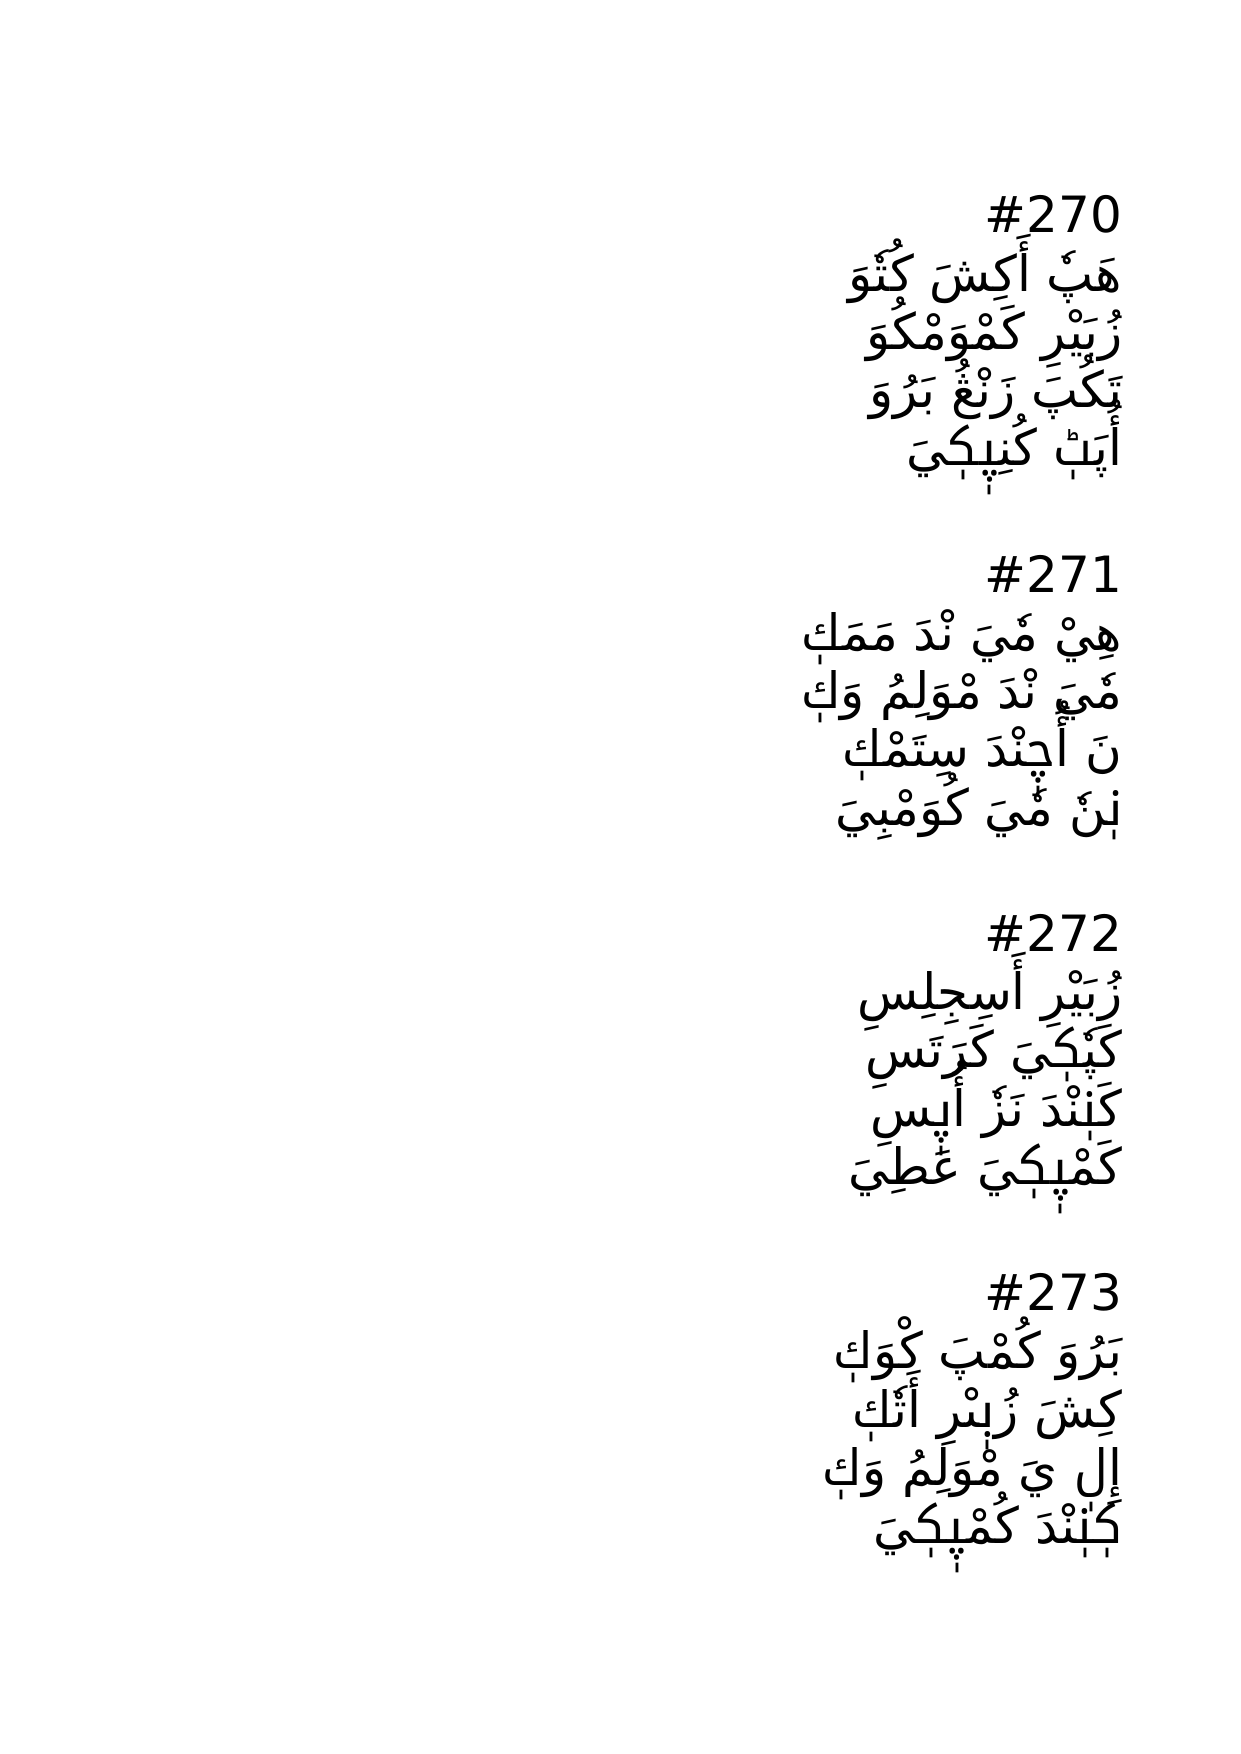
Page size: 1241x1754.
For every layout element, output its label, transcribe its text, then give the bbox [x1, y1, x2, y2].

text إِلٖ يَ مْوَلِمُ وَكٖ [118, 1439, 1122, 1497]
text #272 [118, 905, 1122, 963]
text هِيْ مٗيَ نْدَ مَمَكٖ [118, 604, 1122, 662]
text بَرُوَ كُمْپَ كْوَكٖ [118, 1322, 1122, 1381]
text #271 [118, 546, 1122, 604]
text نَ أُچٖنْدَ سِتَمْكٖ [118, 720, 1122, 778]
text زُبَيْرِ كَمْوَمْكُوَ [118, 303, 1122, 361]
text كٖنٖنْدَ كُمْپٖكٖيَ [118, 1497, 1122, 1555]
text كِشَ زُبٖىْرِ أَتٗكٖ [118, 1381, 1122, 1439]
text زُبَيْرِ أَسِجِلِسِ [118, 963, 1122, 1021]
text تَكُپَ زَنْڠُ بَرُوَ [118, 361, 1122, 419]
text كَپٗكٖيَ كَرَتَسِ [118, 1021, 1122, 1079]
text مٗيَ نْدَ مْوَلِمُ وَكٖ [118, 662, 1122, 720]
text كَنٖنْدَ نَزٗ أُپٖسِ [118, 1079, 1122, 1138]
text #273 [118, 1264, 1122, 1322]
text نٖنٗ مٗيَ كُوَمْبِيَ [118, 778, 1122, 837]
text #270 [118, 186, 1122, 244]
text كَمْپٖكٖيَ عَطِيَ [118, 1138, 1122, 1196]
text هَپٗ أَكِشَ كُتٗوَ [118, 244, 1122, 303]
text أُپَٹٖ كُنِپٖكٖيَ [118, 419, 1122, 477]
